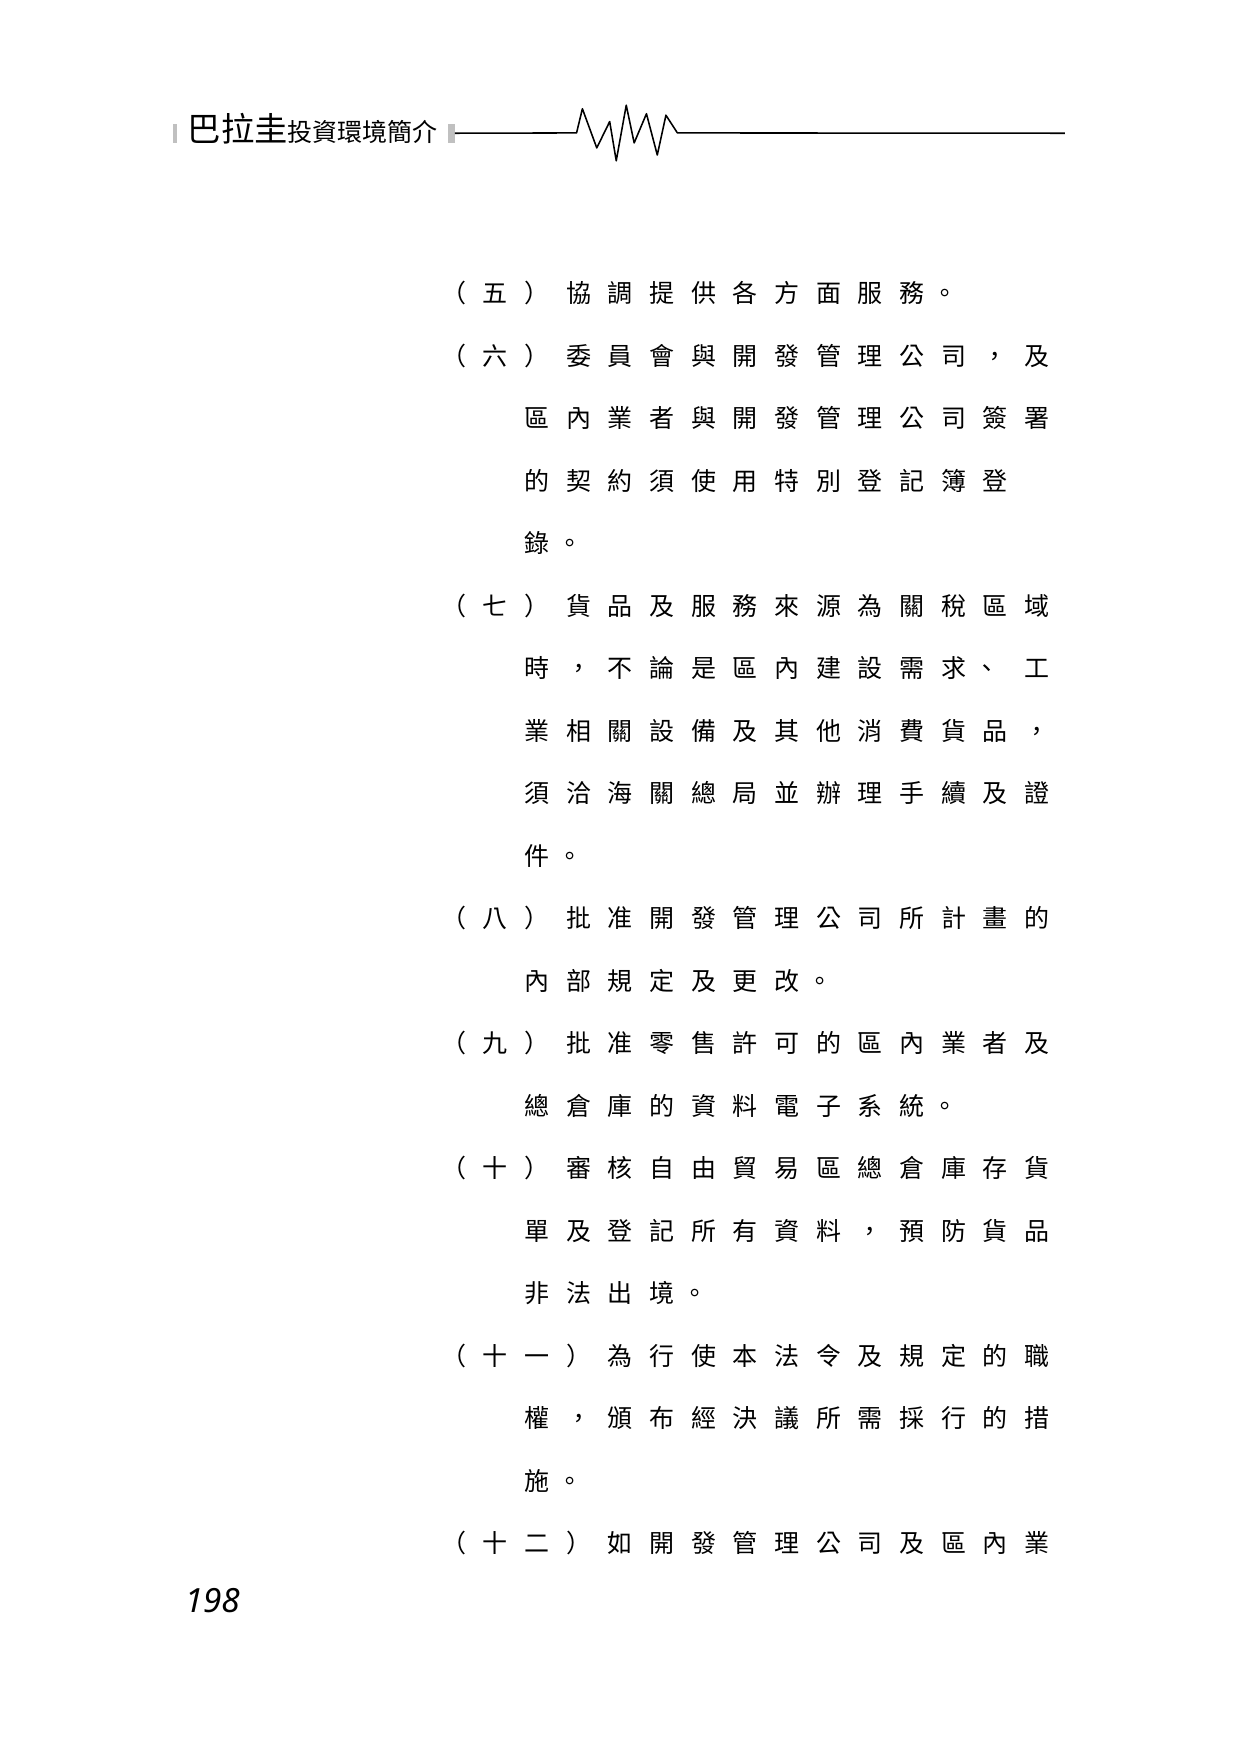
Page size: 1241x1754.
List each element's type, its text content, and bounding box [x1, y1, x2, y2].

text （十二）如開發管理公司及區內業 [404, 1500, 1058, 1563]
text （十一）為行使本法令及規定的職權，頒布經決議所需採行的措施。 [404, 1313, 1058, 1500]
text （九）批准零售許可的區內業者及總倉庫的資料電子系統。 [404, 1000, 1058, 1125]
text （八）批准開發管理公司所計畫的內部規定及更改。 [404, 875, 1058, 1000]
text （五）協調提供各方面服務。 [404, 250, 1058, 313]
text （七）貨品及服務來源為關稅區域時，不論是區內建設需求、工業相關設備及其他消費貨品，須洽海關總局並辦理手續及證件。 [404, 563, 1058, 875]
text （十）審核自由貿易區總倉庫存貨單及登記所有資料，預防貨品非法出境。 [404, 1125, 1058, 1313]
text （六）委員會與開發管理公司，及區內業者與開發管理公司簽署的契約須使用特別登記簿登錄。 [404, 313, 1058, 563]
